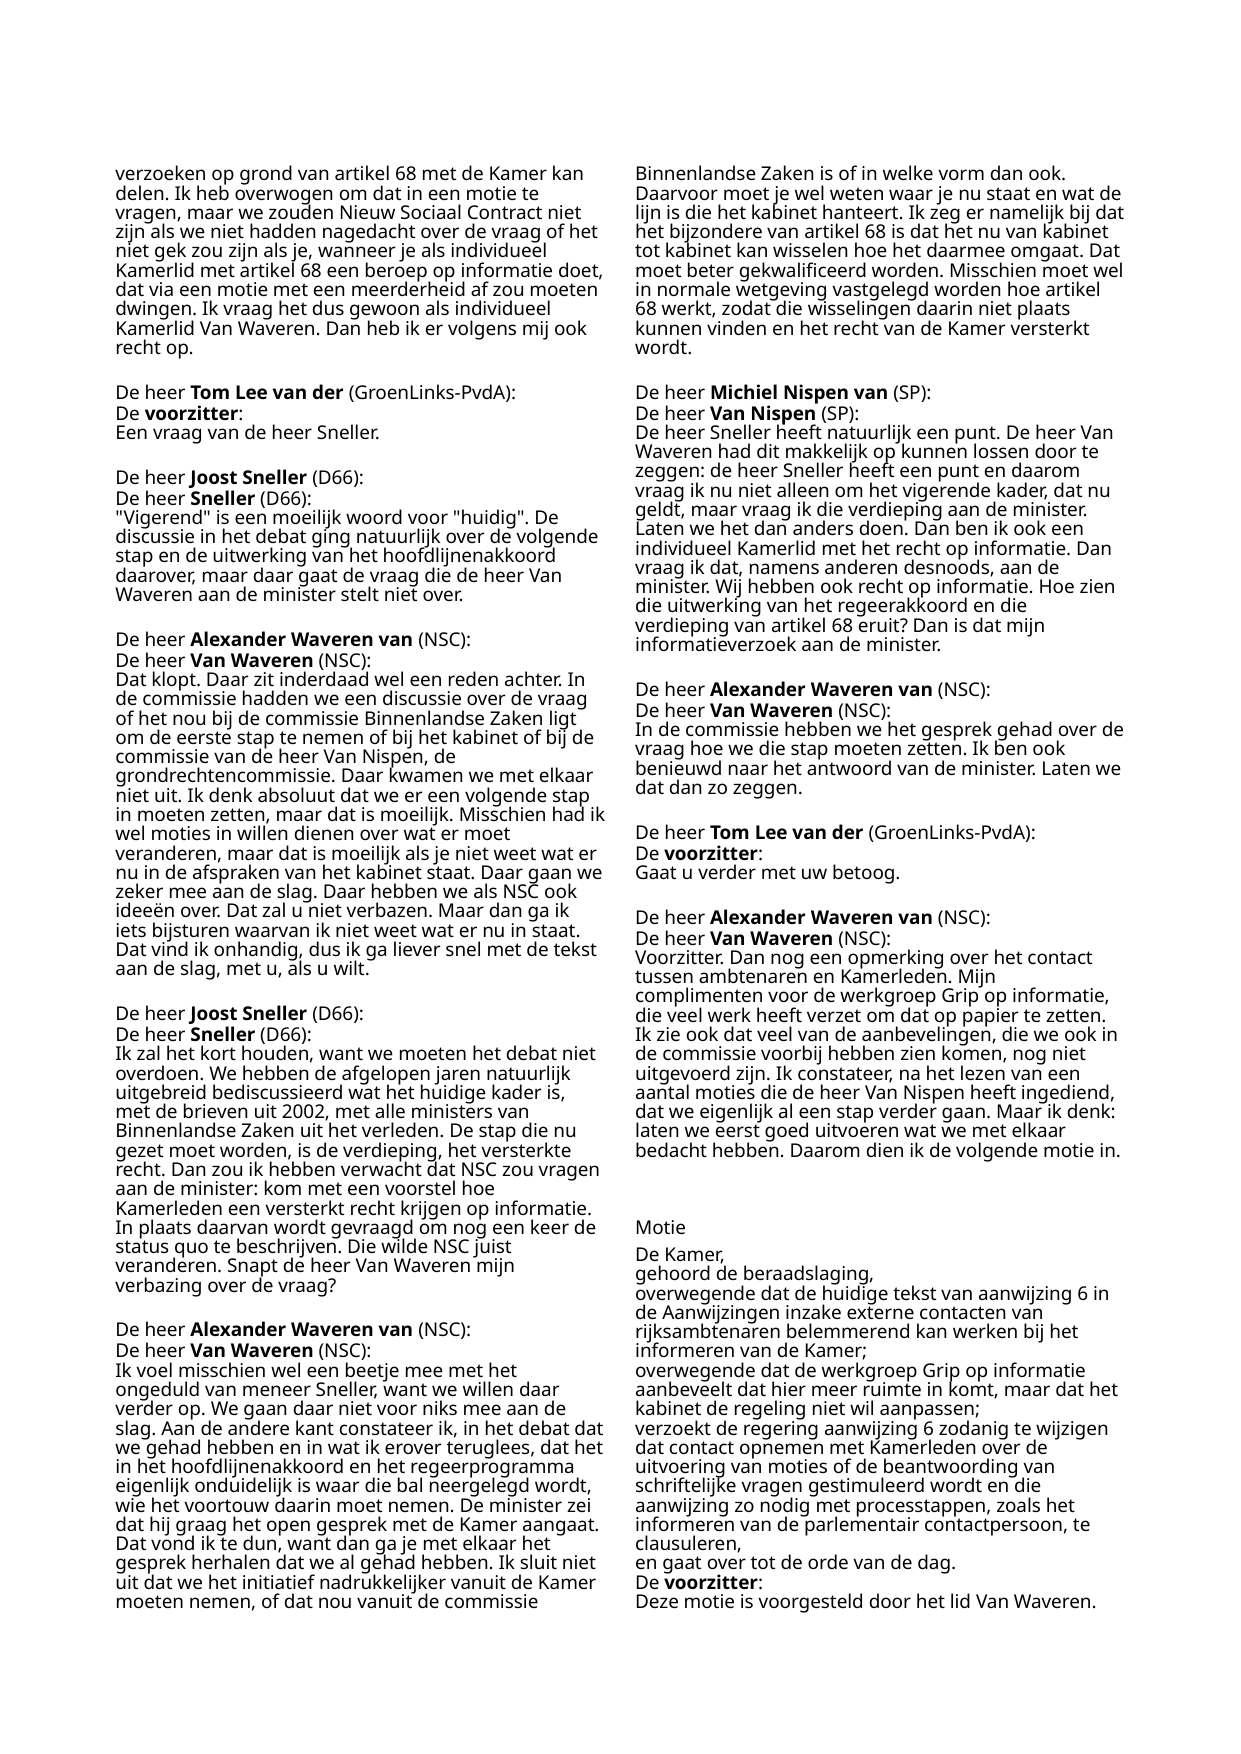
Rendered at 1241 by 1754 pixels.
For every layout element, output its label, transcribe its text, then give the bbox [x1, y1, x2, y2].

text verzoeken op grond van artikel 68 met de Kamer kan delen. Ik heb overwogen om dat in een motie te vragen, maar we zouden Nieuw Sociaal Contract niet zijn als we niet hadden nagedacht over de vraag of het niet gek zou zijn als je, wanneer je als individueel Kamerlid met artikel 68 een beroep op informatie doet, dat via een motie met een meerderheid af zou moeten dwingen. Ik vraag het dus gewoon als individueel Kamerlid Van Waveren. Dan heb ik er volgens mij ook recht op. [115, 165, 605, 358]
text De heer Alexander Waveren van (NSC): [115, 626, 605, 652]
text In de commissie hebben we het gesprek gehad over de vraag hoe we die stap moeten zetten. Ik ben ook benieuwd naar het antwoord van de minister. Laten we dat dan zo zeggen. [635, 721, 1125, 798]
text De heer Sneller (D66): [115, 490, 605, 509]
text Dat klopt. Daar zit inderdaad wel een reden achter. In de commissie hadden we een discussie over de vraag of het nou bij de commissie Binnenlandse Zaken ligt om de eerste stap te nemen of bij het kabinet of bij de commissie van de heer Van Nispen, de grondrechtencommissie. Daar kwamen we met elkaar niet uit. Ik denk absoluut dat we er een volgende stap in moeten zetten, maar dat is moeilijk. Misschien had ik wel moties in willen dienen over wat er moet veranderen, maar dat is moeilijk als je niet weet wat er nu in de afspraken van het kabinet staat. Daar gaan we zeker mee aan de slag. Daar hebben we als NSC ook ideeën over. Dat zal u niet verbazen. Maar dan ga ik iets bijsturen waarvan ik niet weet wat er nu in staat. Dat vind ik onhandig, dus ik ga liever snel met de tekst aan de slag, met u, als u wilt. [115, 671, 605, 979]
text overwegende dat de werkgroep Grip op informatie aanbeveelt dat hier meer ruimte in komt, maar dat het kabinet de regeling niet wil aanpassen; [635, 1362, 1125, 1419]
text De voorzitter: [115, 404, 605, 424]
text De heer Joost Sneller (D66): [115, 464, 605, 490]
text De voorzitter: [635, 1574, 1125, 1593]
text De heer Van Waveren (NSC): [635, 702, 1125, 721]
text De heer Michiel Nispen van (SP): [635, 379, 1125, 404]
text Binnenlandse Zaken is of in welke vorm dan ook. Daarvoor moet je wel weten waar je nu staat en wat de lijn is die het kabinet hanteert. Ik zeg er namelijk bij dat het bijzondere van artikel 68 is dat het nu van kabinet tot kabinet kan wisselen hoe het daarmee omgaat. Dat moet beter gekwalificeerd worden. Misschien moet wel in normale wetgeving vastgelegd worden hoe artikel 68 werkt, zodat die wisselingen daarin niet plaats kunnen vinden en het recht van de Kamer versterkt wordt. [635, 165, 1125, 358]
text Ik zal het kort houden, want we moeten het debat niet overdoen. We hebben de afgelopen jaren natuurlijk uitgebreid bediscussieerd wat het huidige kader is, met de brieven uit 2002, met alle ministers van Binnenlandse Zaken uit het verleden. De stap die nu gezet moet worden, is de verdieping, het versterkte recht. Dan zou ik hebben verwacht dat NSC zou vragen aan de minister: kom met een voorstel hoe Kamerleden een versterkt recht krijgen op informatie. In plaats daarvan wordt gevraagd om nog een keer de status quo te beschrijven. Die wilde NSC juist veranderen. Snapt de heer Van Waveren mijn verbazing over de vraag? [115, 1045, 605, 1296]
text De heer Alexander Waveren van (NSC): [635, 904, 1125, 930]
text Motie [635, 1214, 1125, 1240]
text De heer Joost Sneller (D66): [115, 1000, 605, 1026]
text "Vigerend" is een moeilijk woord voor "huidig". De discussie in het debat ging natuurlijk over de volgende stap en de uitwerking van het hoofdlijnenakkoord daarover, maar daar gaat de vraag die de heer Van Waveren aan de minister stelt niet over. [115, 509, 605, 605]
text De heer Tom Lee van der (GroenLinks-PvdA): [635, 819, 1125, 844]
text Een vraag van de heer Sneller. [115, 424, 605, 443]
text De heer Sneller heeft natuurlijk een punt. De heer Van Waveren had dit makkelijk op kunnen lossen door te zeggen: de heer Sneller heeft een punt en daarom vraag ik nu niet alleen om het vigerende kader, dat nu geldt, maar vraag ik die verdieping aan de minister. Laten we het dan anders doen. Dan ben ik ook een individueel Kamerlid met het recht op informatie. Dan vraag ik dat, namens anderen desnoods, aan de minister. Wij hebben ook recht op informatie. Hoe zien die uitwerking van het regeerakkoord en die verdieping van artikel 68 eruit? Dan is dat mijn informatieverzoek aan de minister. [635, 424, 1125, 655]
text Ik voel misschien wel een beetje mee met het ongeduld van meneer Sneller, want we willen daar verder op. We gaan daar niet voor niks mee aan de slag. Aan de andere kant constateer ik, in het debat dat we gehad hebben en in wat ik erover teruglees, dat het in het hoofdlijnenakkoord en het regeerprogramma eigenlijk onduidelijk is waar die bal neergelegd wordt, wie het voortouw daarin moet nemen. De minister zei dat hij graag het open gesprek met de Kamer aangaat. Dat vond ik te dun, want dan ga je met elkaar het gesprek herhalen dat we al gehad hebben. Ik sluit niet uit dat we het initiatief nadrukkelijker vanuit de Kamer moeten nemen, of dat nou vanuit de commissie [115, 1362, 605, 1612]
text De heer Van Nispen (SP): [635, 404, 1125, 424]
text De Kamer, [635, 1246, 1125, 1265]
text De heer Van Waveren (NSC): [115, 652, 605, 671]
text gehoord de beraadslaging, [635, 1265, 1125, 1284]
text De heer Van Waveren (NSC): [635, 930, 1125, 949]
text Deze motie is voorgesteld door het lid Van Waveren. [635, 1593, 1125, 1612]
text overwegende dat de huidige tekst van aanwijzing 6 in de Aanwijzingen inzake externe contacten van rijksambtenaren belemmerend kan werken bij het informeren van de Kamer; [635, 1284, 1125, 1362]
text De heer Van Waveren (NSC): [115, 1342, 605, 1362]
text Voorzitter. Dan nog een opmerking over het contact tussen ambtenaren en Kamerleden. Mijn complimenten voor de werkgroep Grip op informatie, die veel werk heeft verzet om dat op papier te zetten. Ik zie ook dat veel van de aanbevelingen, die we ook in de commissie voorbij hebben zien komen, nog niet uitgevoerd zijn. Ik constateer, na het lezen van een aantal moties die de heer Van Nispen heeft ingediend, dat we eigenlijk al een stap verder gaan. Maar ik denk: laten we eerst goed uitvoeren wat we met elkaar bedacht hebben. Daarom dien ik de volgende motie in. [635, 949, 1125, 1161]
text De heer Alexander Waveren van (NSC): [115, 1317, 605, 1342]
text De heer Tom Lee van der (GroenLinks-PvdA): [115, 379, 605, 404]
text en gaat over tot de orde van de dag. [635, 1554, 1125, 1574]
text verzoekt de regering aanwijzing 6 zodanig te wijzigen dat contact opnemen met Kamerleden over de uitvoering van moties of de beantwoording van schriftelijke vragen gestimuleerd wordt en die aanwijzing zo nodig met processtappen, zoals het informeren van de parlementair contactpersoon, te clausuleren, [635, 1419, 1125, 1554]
text De heer Alexander Waveren van (NSC): [635, 676, 1125, 702]
text De heer Sneller (D66): [115, 1026, 605, 1045]
text Gaat u verder met uw betoog. [635, 864, 1125, 883]
text De voorzitter: [635, 844, 1125, 864]
